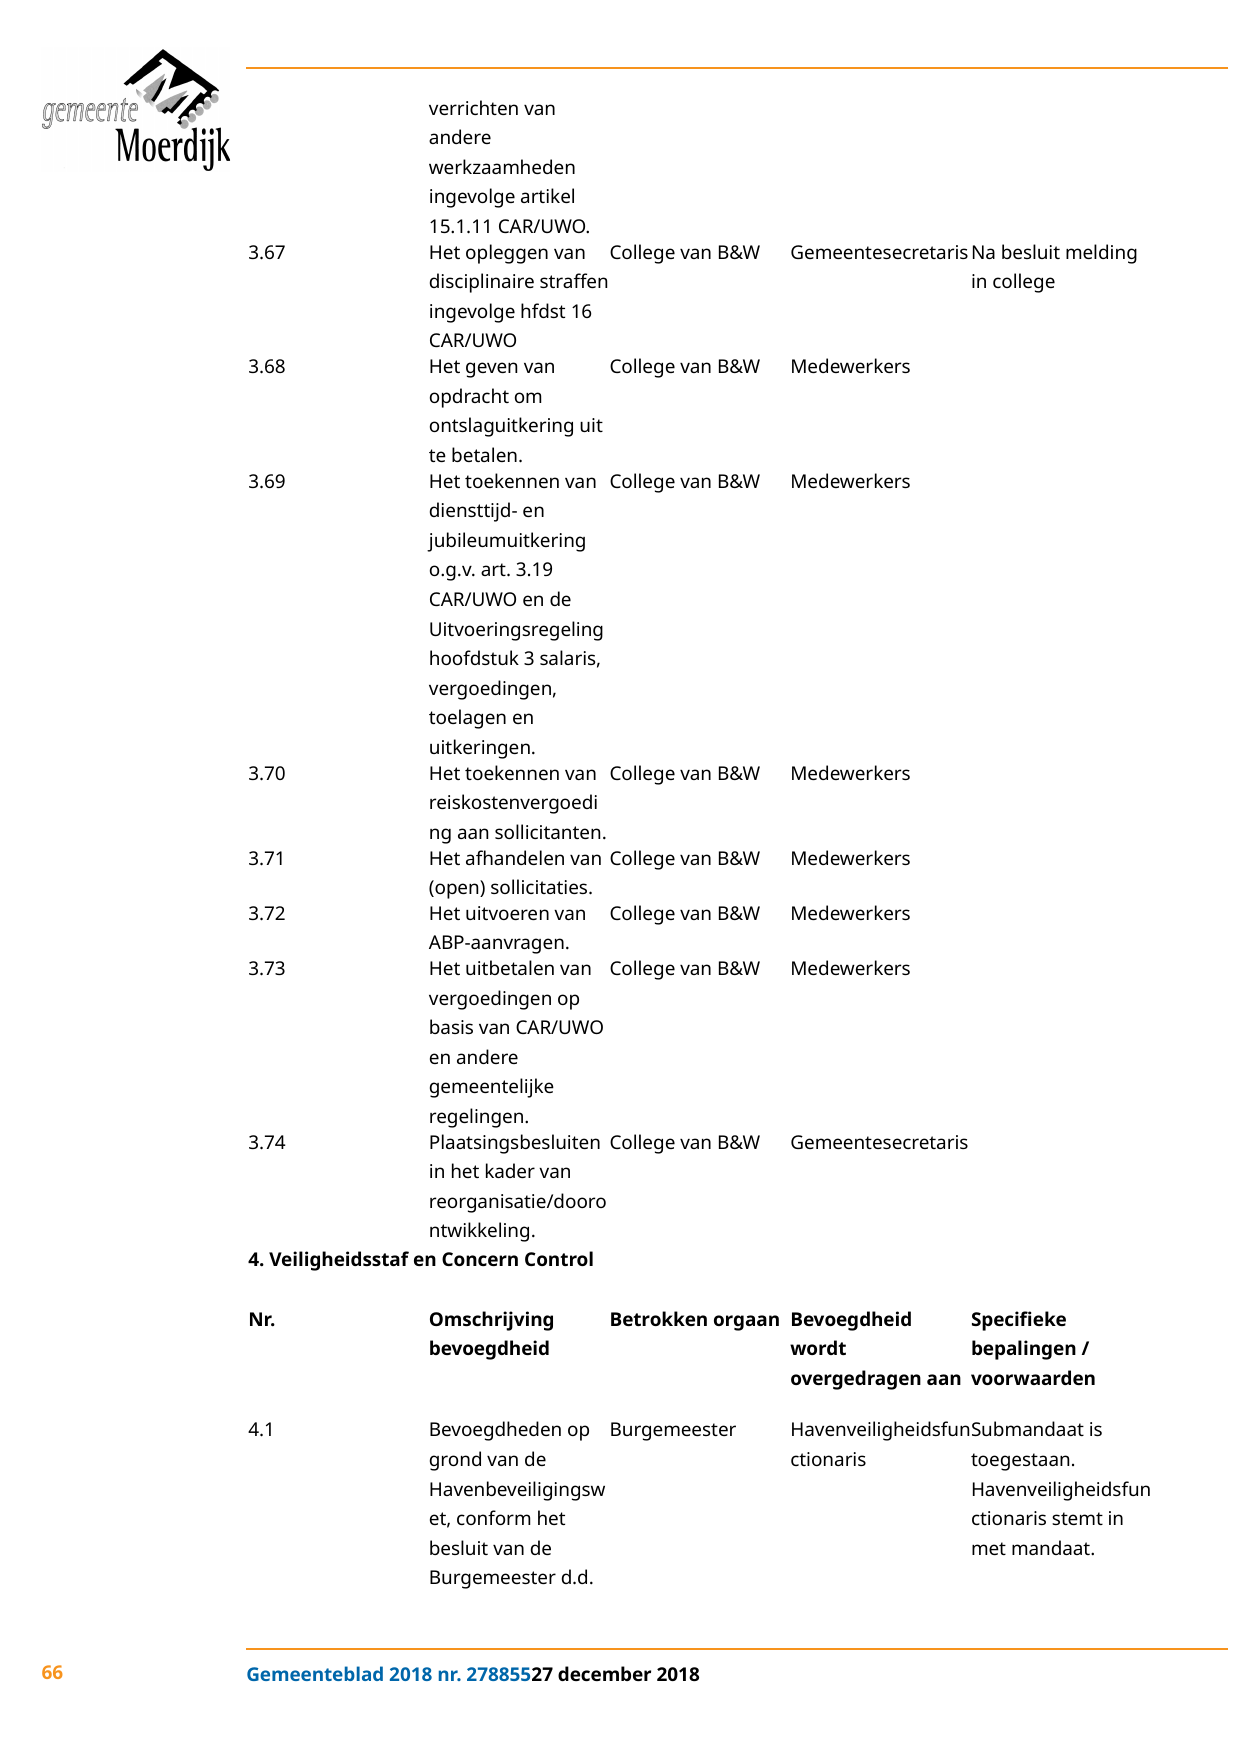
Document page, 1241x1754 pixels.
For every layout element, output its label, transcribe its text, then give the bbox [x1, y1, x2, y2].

table_header Betrokken orgaan [609, 1306, 790, 1391]
table_cell [971, 353, 1152, 468]
text 4. Veiligheidsstaf en Concern Control [248, 1247, 1152, 1272]
table_header 4.1 [248, 1417, 429, 1590]
table_cell Na besluit melding in college [971, 239, 1152, 353]
table_cell 3.74 [248, 1129, 429, 1243]
table_cell [971, 95, 1152, 239]
table_cell Het afhandelen van (open) sollicitaties. [429, 845, 609, 900]
table_cell [971, 900, 1152, 955]
table_cell College van B&W [609, 900, 790, 955]
table_cell 3.68 [248, 353, 429, 468]
table_header Omschrijving bevoegdheid [429, 1306, 609, 1391]
table_cell 3.69 [248, 468, 429, 760]
table_cell [248, 95, 429, 239]
table_cell [609, 95, 790, 239]
table_cell Medewerkers [790, 900, 971, 955]
table_header Nr. [248, 1306, 429, 1391]
table_cell Medewerkers [790, 760, 971, 845]
table_cell Medewerkers [790, 468, 971, 760]
table_cell 3.67 [248, 239, 429, 353]
table_cell [971, 468, 1152, 760]
table_header Bevoegdheid wordt overgedragen aan [790, 1306, 971, 1391]
table_cell 3.72 [248, 900, 429, 955]
table_cell [971, 845, 1152, 900]
table_cell [248, 1391, 429, 1417]
table_cell Het opleggen van disciplinaire straffen ingevolge hfdst 16 CAR/UWO [429, 239, 609, 353]
table_cell Het toekennen van reiskostenvergoeding aan sollicitanten. [429, 760, 609, 845]
table_cell Het geven van opdracht om ontslaguitkering uit te betalen. [429, 353, 609, 468]
table_cell Het toekennen van diensttijd- en jubileumuitkering o.g.v. art. 3.19 CAR/UWO en de Uitvoeringsregeling hoofdstuk 3 salaris, vergoedingen, toelagen en uitkeringen. [429, 468, 609, 760]
table_header Burgemeester [609, 1417, 790, 1590]
table_cell 3.73 [248, 955, 429, 1129]
table_header Havenveiligheidsfunctionaris [790, 1417, 971, 1590]
table_cell verrichten van andere werkzaamheden ingevolge artikel 15.1.11 CAR/UWO. [429, 95, 609, 239]
table_cell Het uitvoeren van ABP-aanvragen. [429, 900, 609, 955]
table_cell 3.70 [248, 760, 429, 845]
table_cell Medewerkers [790, 955, 971, 1129]
table_cell College van B&W [609, 468, 790, 760]
table_cell College van B&W [609, 353, 790, 468]
table_cell College van B&W [609, 845, 790, 900]
picture [41, 47, 231, 172]
table_cell Medewerkers [790, 353, 971, 468]
table_cell Het uitbetalen van vergoedingen op basis van CAR/UWO en andere gemeentelijke regelingen. [429, 955, 609, 1129]
table_cell Plaatsingsbesluiten in het kader van reorganisatie/doorontwikkeling. [429, 1129, 609, 1243]
table_cell College van B&W [609, 955, 790, 1129]
table_cell [971, 1129, 1152, 1243]
table_cell College van B&W [609, 239, 790, 353]
table_header Specifieke bepalingen / voorwaarden [971, 1306, 1152, 1391]
table_cell Medewerkers [790, 845, 971, 900]
table_cell College van B&W [609, 760, 790, 845]
table_cell 3.71 [248, 845, 429, 900]
table_cell [971, 760, 1152, 845]
table_cell Gemeentesecretaris [790, 1129, 971, 1243]
table_header Submandaat is toegestaan. Havenveiligheidsfunctionaris stemt in met mandaat. [971, 1417, 1152, 1590]
table_cell [971, 955, 1152, 1129]
table_cell College van B&W [609, 1129, 790, 1243]
table_header Bevoegdheden op grond van de Havenbeveiligingswet, conform het besluit van de Burgemeester d.d. [429, 1417, 609, 1590]
table_cell [790, 95, 971, 239]
table_cell Gemeentesecretaris [790, 239, 971, 353]
